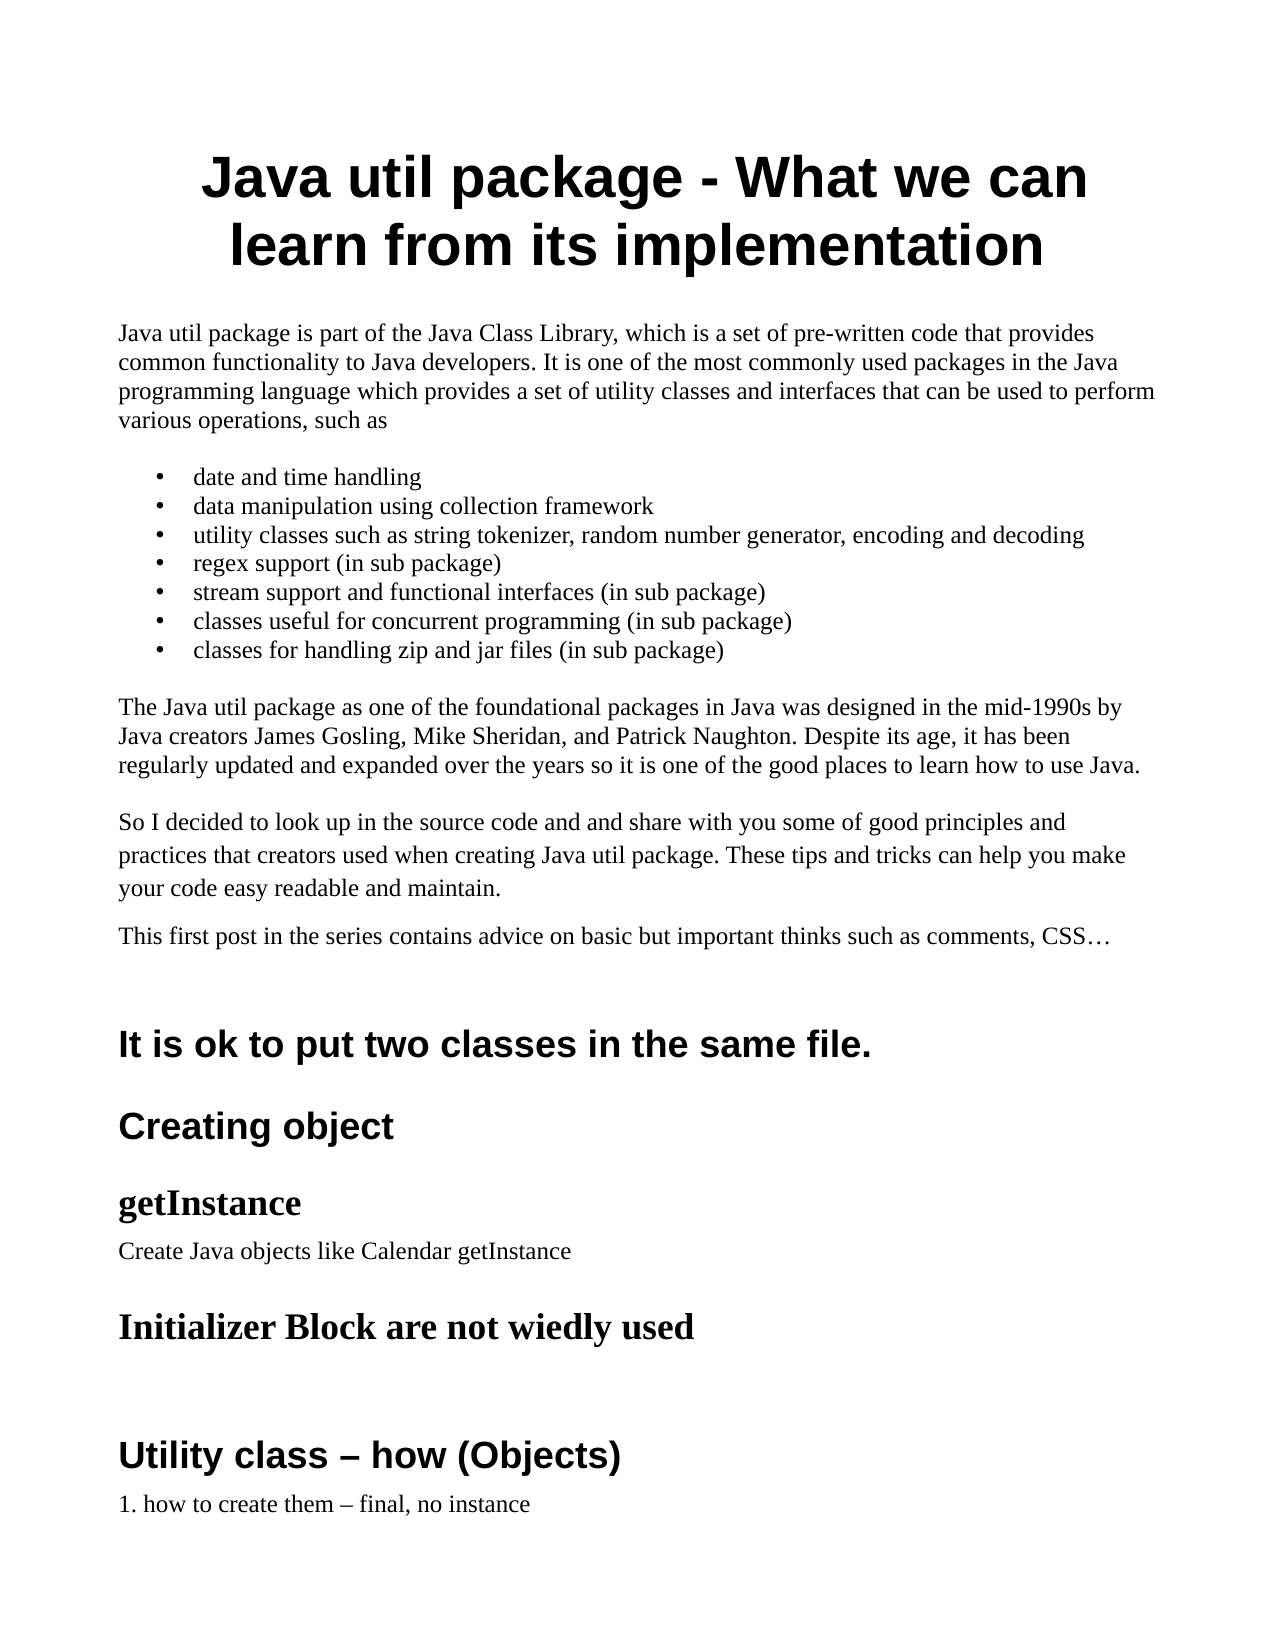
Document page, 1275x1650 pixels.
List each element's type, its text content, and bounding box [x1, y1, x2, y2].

subtitle It is ok to put two classes in the same file. [118, 1022, 1157, 1066]
list date and time handling [156, 462, 1157, 491]
list classes for handling zip and jar files (in sub package) [156, 635, 1157, 663]
text So I decided to look up in the source code and and share with you some of good principles and practices that creators used when creating Java util package. These tips and tricks can help you make your code easy readable and maintain. [118, 807, 1157, 902]
list stream support and functional interfaces (in sub package) [156, 577, 1157, 606]
subtitle Initializer Block are not wiedly used [118, 1304, 1157, 1348]
subtitle Creating object [118, 1103, 1157, 1147]
subtitle getInstance [118, 1180, 1157, 1223]
list data manipulation using collection framework [156, 491, 1157, 520]
text 1. how to create them – final, no instance [118, 1489, 1157, 1518]
list regex support (in sub package) [156, 548, 1157, 577]
text The Java util package as one of the foundational packages in Java was designed in the mid-1990s by Java creators James Gosling, Mike Sheridan, and Patrick Naughton. Despite its age, it has been regularly updated and expanded over the years so it is one of the good places to learn how to use Java. [118, 692, 1157, 778]
text Create Java objects like Calendar getInstance [118, 1236, 1157, 1265]
text This first post in the series contains advice on basic but important thinks such as comments, CSS… [118, 921, 1157, 950]
subtitle Utility class – how (Objects) [118, 1433, 1157, 1476]
title Java util package - What we can learn from its implementation [118, 143, 1157, 277]
list utility classes such as string tokenizer, random number generator, encoding and decoding [156, 520, 1157, 548]
list classes useful for concurrent programming (in sub package) [156, 606, 1157, 635]
text Java util package is part of the Java Class Library, which is a set of pre-written code that provides common functionality to Java developers. It is one of the most commonly used packages in the Java programming language which provides a set of utility classes and interfaces that can be used to perform various operations, such as [118, 318, 1157, 433]
